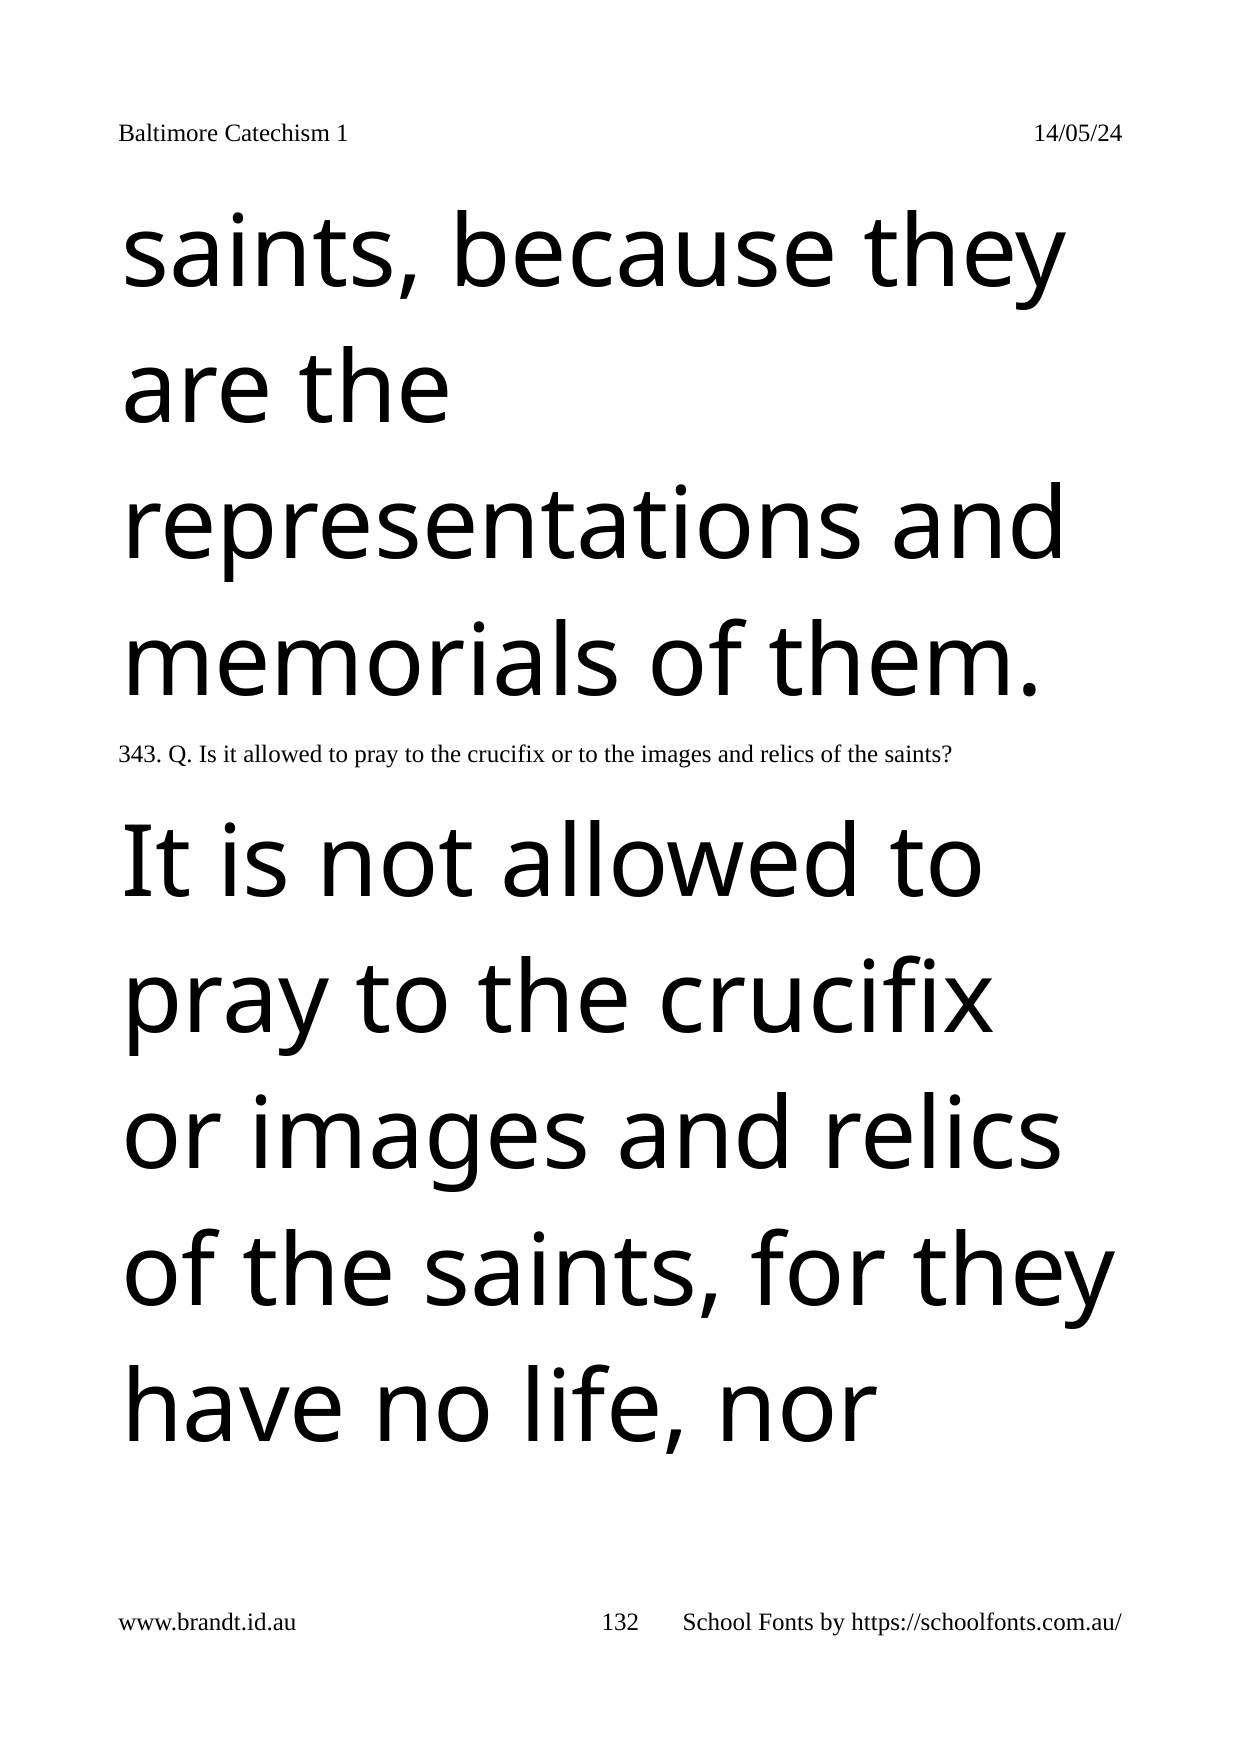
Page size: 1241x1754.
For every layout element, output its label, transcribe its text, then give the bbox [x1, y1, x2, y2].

text 343. Q. Is it allowed to pray to the crucifix or to the images and relics of the saints? [118, 739, 1122, 768]
text It is not allowed to pray to the crucifix or images and relics of the saints, for they have no life, nor [118, 787, 1122, 1474]
text saints, because they are the representations and memorials of them. [118, 176, 1122, 727]
